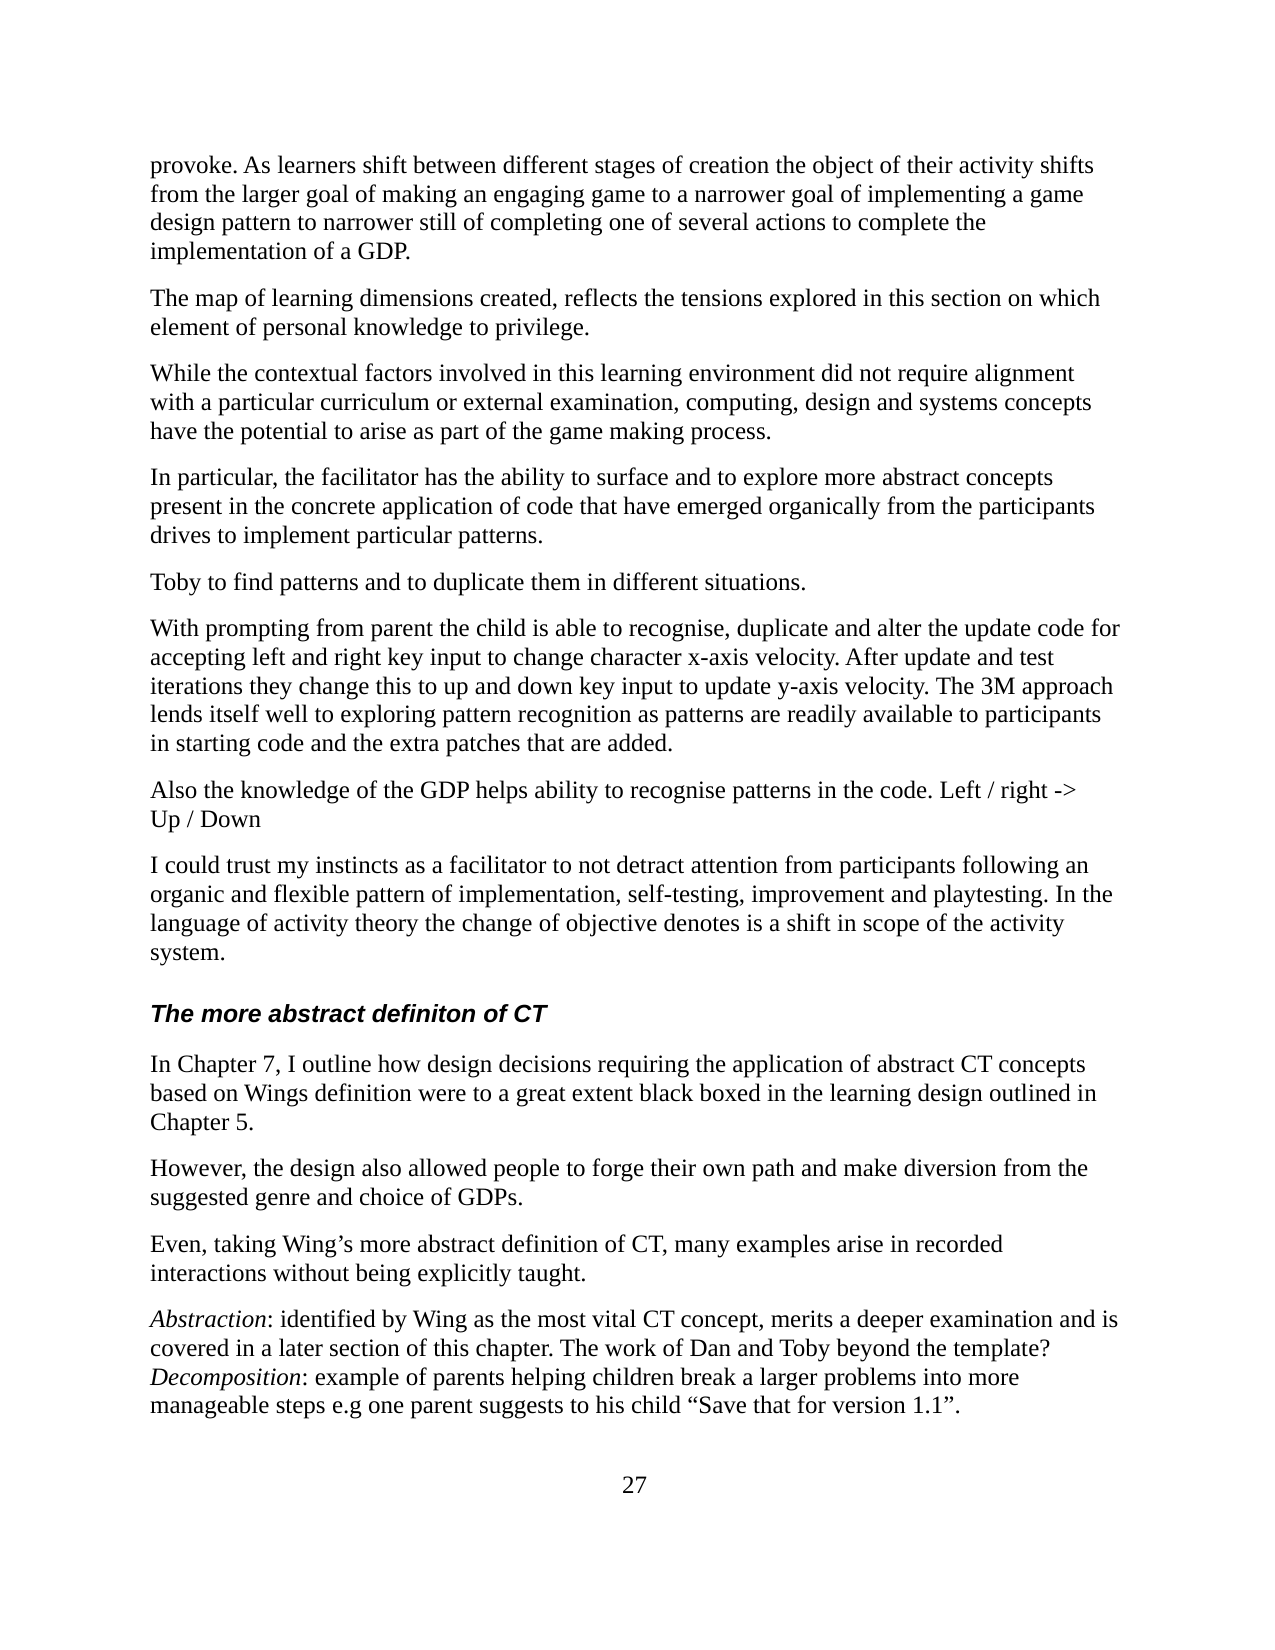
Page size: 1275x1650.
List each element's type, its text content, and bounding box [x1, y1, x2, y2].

text In Chapter 7, I outline how design decisions requiring the application of abstract CT concepts based on Wings definition were to a great extent black boxed in the learning design outlined in Chapter 5. [150, 1049, 1125, 1136]
text Also the knowledge of the GDP helps ability to recognise patterns in the code. Left / right -> Up / Down [150, 775, 1125, 832]
text Even, taking Wing’s more abstract definition of CT, many examples arise in recorded interactions without being explicitly taught. [150, 1229, 1125, 1286]
text I could trust my instincts as a facilitator to not detract attention from participants following an organic and flexible pattern of implementation, self-testing, improvement and playtesting. In the language of activity theory the change of objective denotes is a shift in scope of the activity system. [150, 850, 1125, 965]
text Abstraction: identified by Wing as the most vital CT concept, merits a deeper examination and is covered in a later section of this chapter. The work of Dan and Toby beyond the template? Decomposition: example of parents helping children break a larger problems into more manageable steps e.g one parent suggests to his child “Save that for version 1.1”. [150, 1304, 1125, 1419]
subtitle The more abstract definiton of CT [150, 999, 1125, 1028]
text Toby to find patterns and to duplicate them in different situations. [150, 567, 1125, 595]
text The map of learning dimensions created, reflects the tensions explored in this section on which element of personal knowledge to privilege. [150, 283, 1125, 340]
text While the contextual factors involved in this learning environment did not require alignment with a particular curriculum or external examination, computing, design and systems concepts have the potential to arise as part of the game making process. [150, 358, 1125, 444]
text However, the design also allowed people to forge their own path and make diversion from the suggested genre and choice of GDPs. [150, 1153, 1125, 1211]
text With prompting from parent the child is able to recognise, duplicate and alter the update code for accepting left and right key input to change character x-axis velocity. After update and test iterations they change this to up and down key input to update y-axis velocity. The 3M approach lends itself well to exploring pattern recognition as patterns are readily available to participants in starting code and the extra patches that are added. [150, 613, 1125, 757]
text provoke. As learners shift between different stages of creation the object of their activity shifts from the larger goal of making an engaging game to a narrower goal of implementing a game design pattern to narrower still of completing one of several actions to complete the implementation of a GDP. [150, 150, 1125, 265]
text In particular, the facilitator has the ability to surface and to explore more abstract concepts present in the concrete application of code that have emerged organically from the participants drives to implement particular patterns. [150, 462, 1125, 549]
